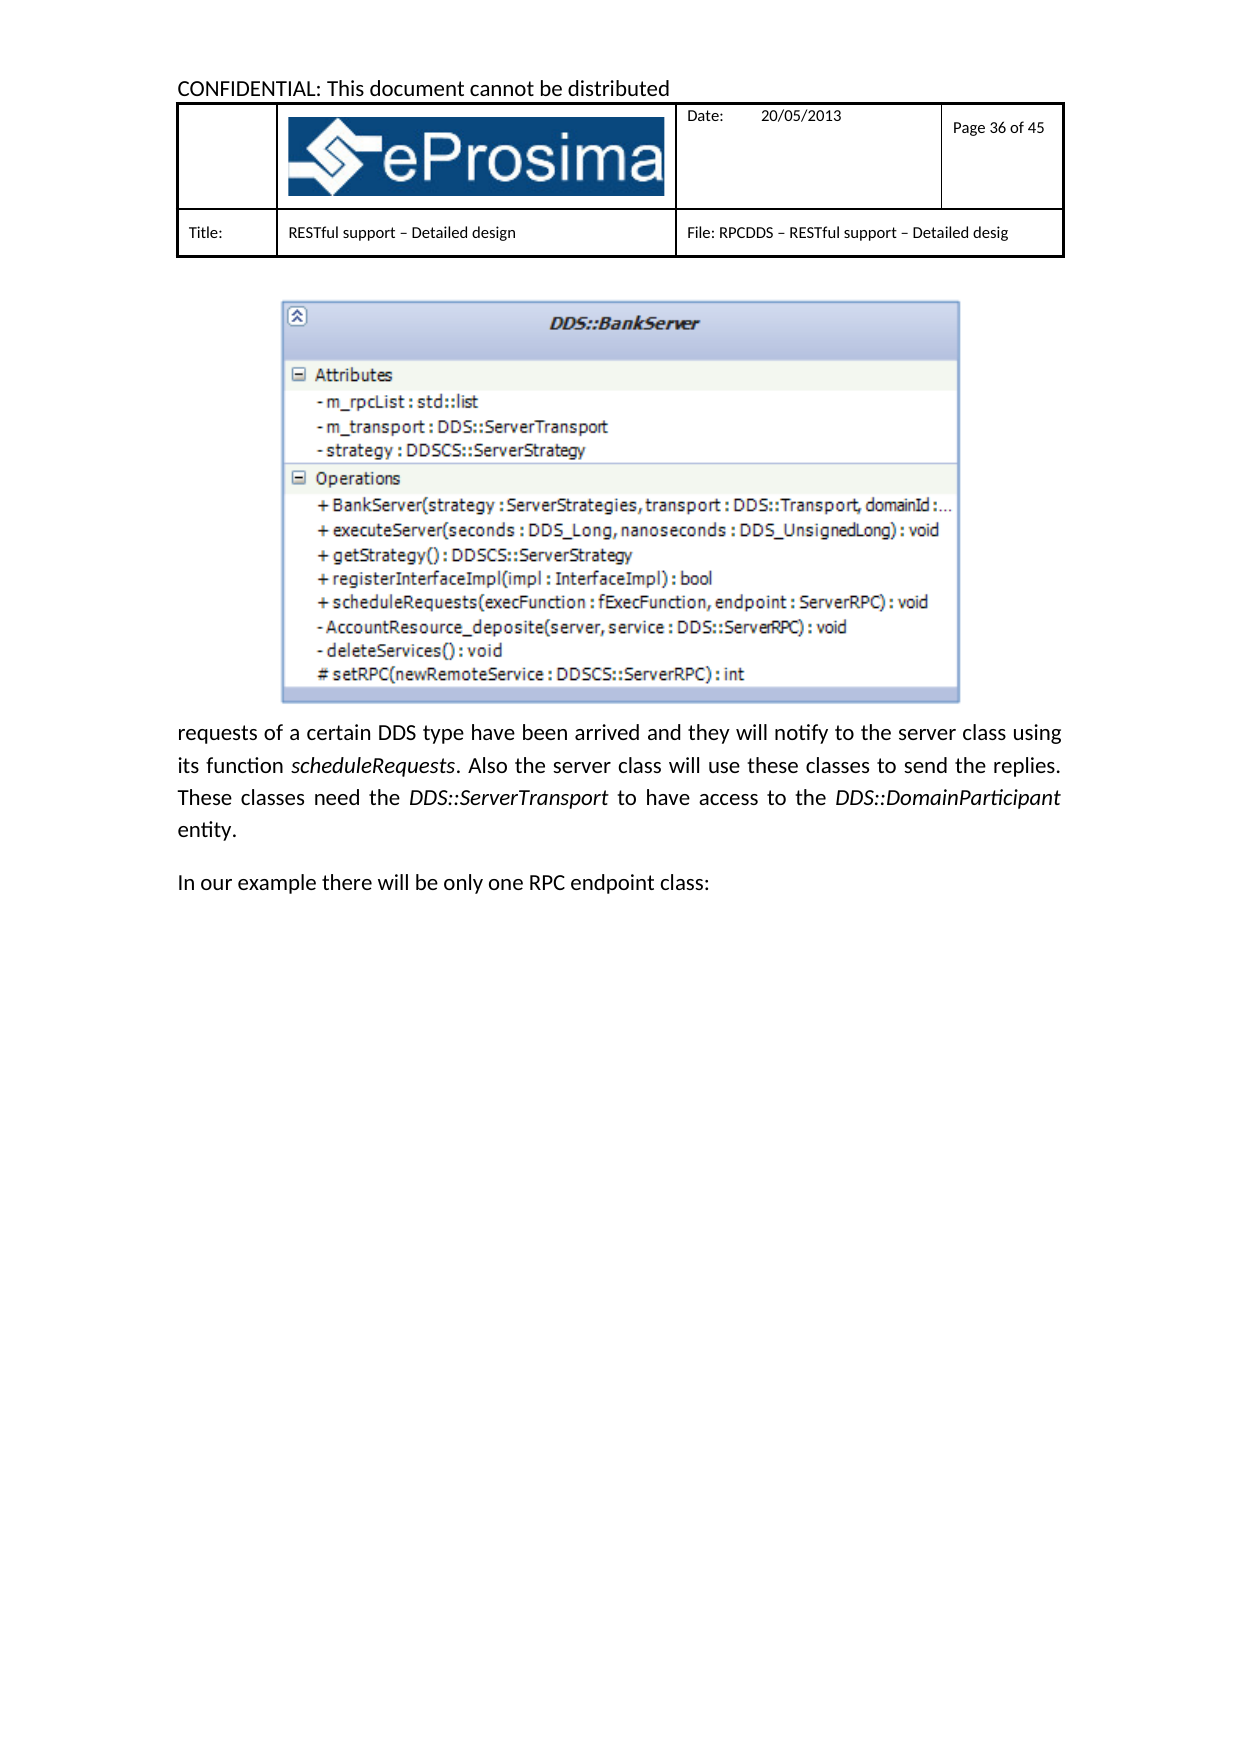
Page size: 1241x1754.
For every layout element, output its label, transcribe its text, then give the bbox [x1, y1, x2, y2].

picture [288, 117, 665, 196]
text In our example there will be only one RPC endpoint class: [177, 868, 1063, 896]
picture [267, 286, 973, 715]
text requests of a certain DDS type have been arrived and they will notify to the server class using its function scheduleRequests. Also the server class will use these classes to send the replies. These classes need the DDS::ServerTransport to have access to the DDS::DomainParticipant entity. [177, 715, 1063, 843]
